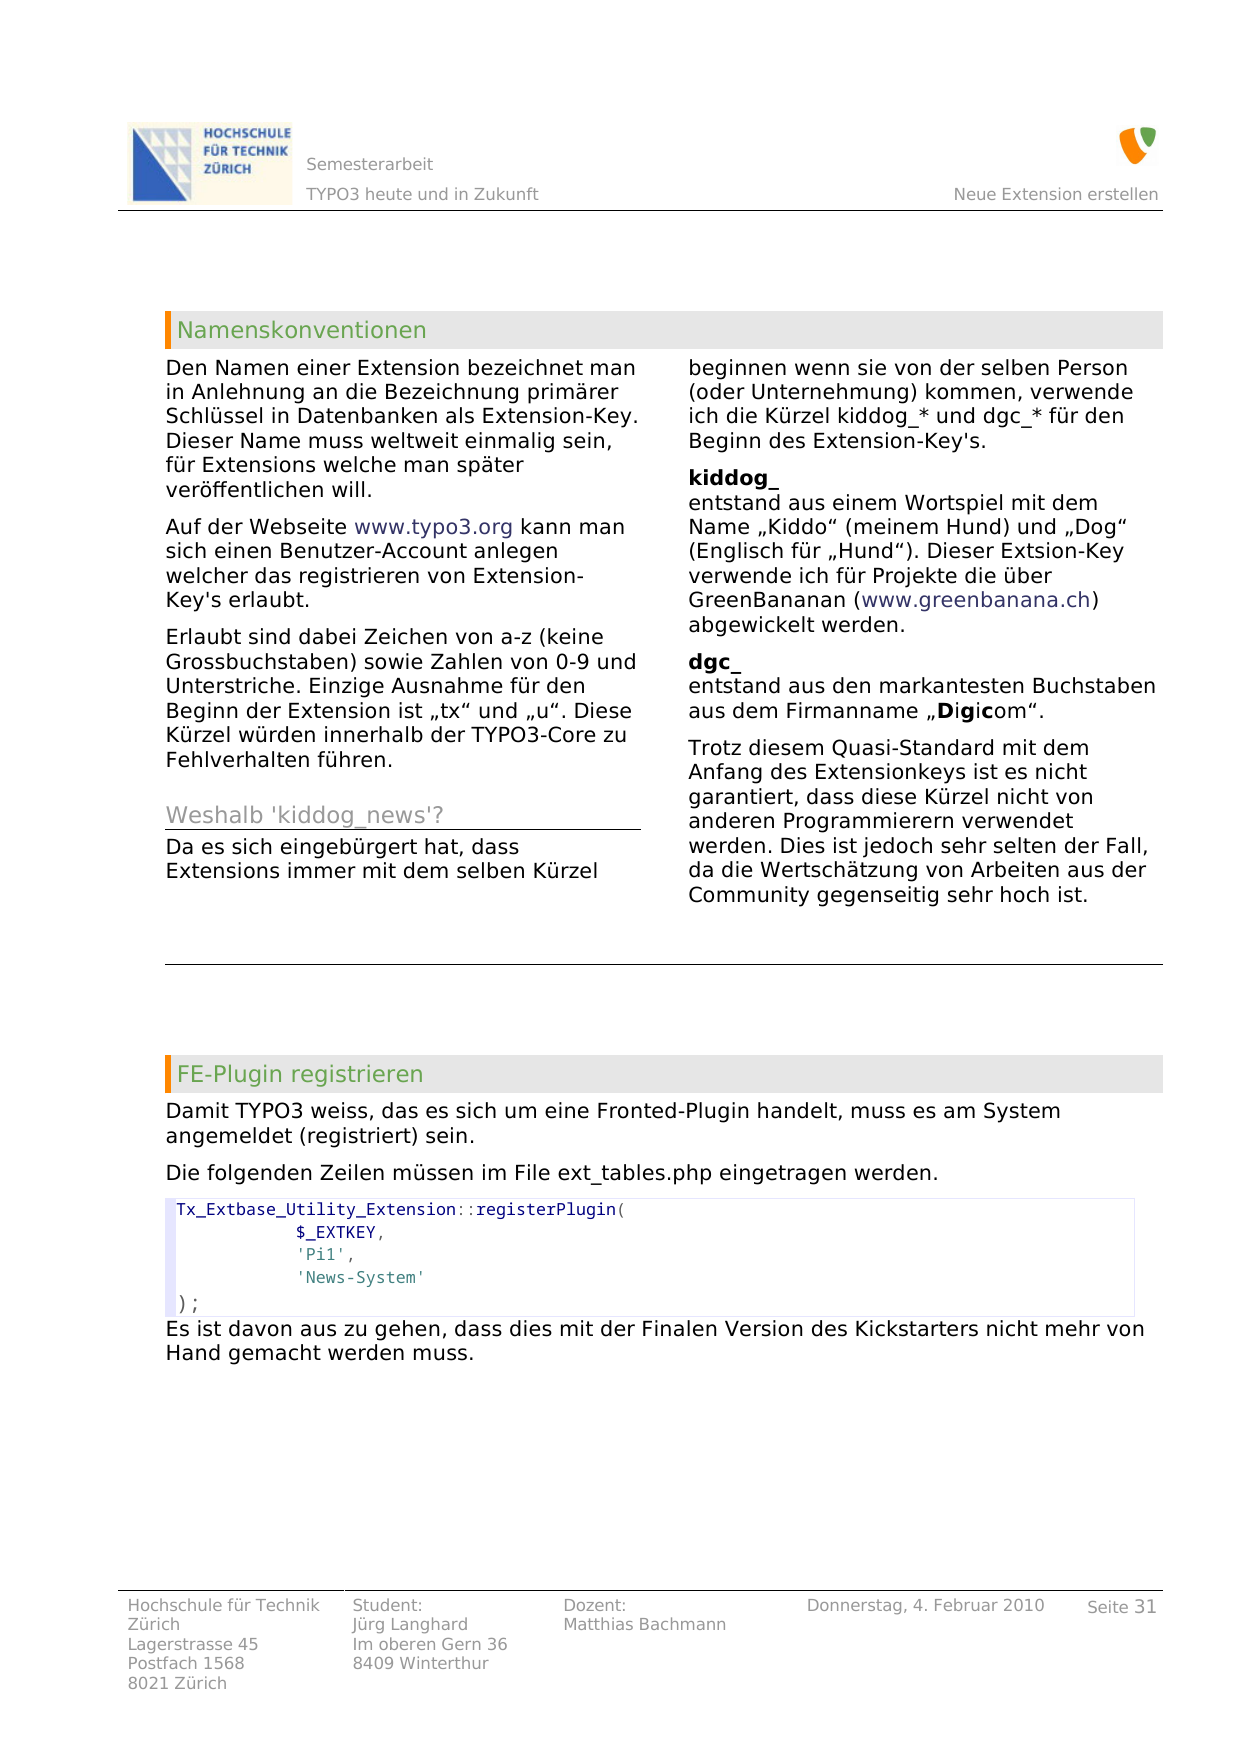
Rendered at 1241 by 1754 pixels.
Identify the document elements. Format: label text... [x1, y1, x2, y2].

subtitle Weshalb 'kiddog_news'? [165, 802, 641, 829]
subtitle FE-Plugin registrieren [171, 1055, 1163, 1093]
text $_EXTKEY, [176, 1220, 1134, 1243]
text Damit TYPO3 weiss, das es sich um eine Fronted-Plugin handelt, muss es am System angemeldet (registriert) sein. [165, 1099, 1163, 1148]
text beginnen wenn sie von der selben Person (oder Unternehmung) kommen, verwende ich die Kürzel kiddog_* und dgc_* für den Beginn des Extension-Key's. [688, 356, 1163, 453]
text dgc_ entstand aus den markantesten Buchstaben aus dem Firmanname „Digicom“. [688, 650, 1163, 723]
text kiddog_ entstand aus einem Wortspiel mit dem Name „Kiddo“ (meinem Hund) und „Dog“ (Englisch für „Hund“). Dieser Extsion-Key verwende ich für Projekte die über GreenBananan (www.greenbanana.ch) abgewickelt werden. [688, 466, 1163, 637]
text Auf der Webseite www.typo3.org kann man sich einen Benutzer-Account anlegen welcher das registrieren von Extension-Key's erlaubt. [165, 515, 641, 613]
subtitle Namenskonventionen [171, 311, 1163, 349]
text Trotz diesem Quasi-Standard mit dem Anfang des Extensionkeys ist es nicht garantiert, dass diese Kürzel nicht von anderen Programmierern verwendet werden. Dies ist jedoch sehr selten der Fall, da die Wertschätzung von Arbeiten aus der Community gegenseitig sehr hoch ist. [688, 736, 1163, 907]
text Tx_Extbase_Utility_Extension::registerPlugin( [176, 1199, 1134, 1220]
text Erlaubt sind dabei Zeichen von a-z (keine Grossbuchstaben) sowie Zahlen von 0-9 und Unterstriche. Einzige Ausnahme für den Beginn der Extension ist „tx“ und „u“. Diese Kürzel würden innerhalb der TYPO3-Core zu Fehlverhalten führen. [165, 625, 641, 772]
text ); [176, 1288, 1134, 1316]
text Da es sich eingebürgert hat, dass Extensions immer mit dem selben Kürzel [165, 835, 641, 884]
text Den Namen einer Extension bezeichnet man in Anlehnung an die Bezeichnung primärer Schlüssel in Datenbanken als Extension-Key. Dieser Name muss weltweit einmalig sein, für Extensions welche man später veröffentlichen will. [165, 356, 641, 502]
text Es ist davon aus zu gehen, dass dies mit der Finalen Version des Kickstarters nicht mehr von Hand gemacht werden muss. [165, 1317, 1163, 1366]
picture [127, 122, 293, 205]
picture [1116, 125, 1159, 166]
text Die folgenden Zeilen müssen im File ext_tables.php eingetragen werden. [165, 1161, 1163, 1185]
text 'Pi1', [176, 1243, 1134, 1265]
text 'News-System' [176, 1265, 1134, 1288]
